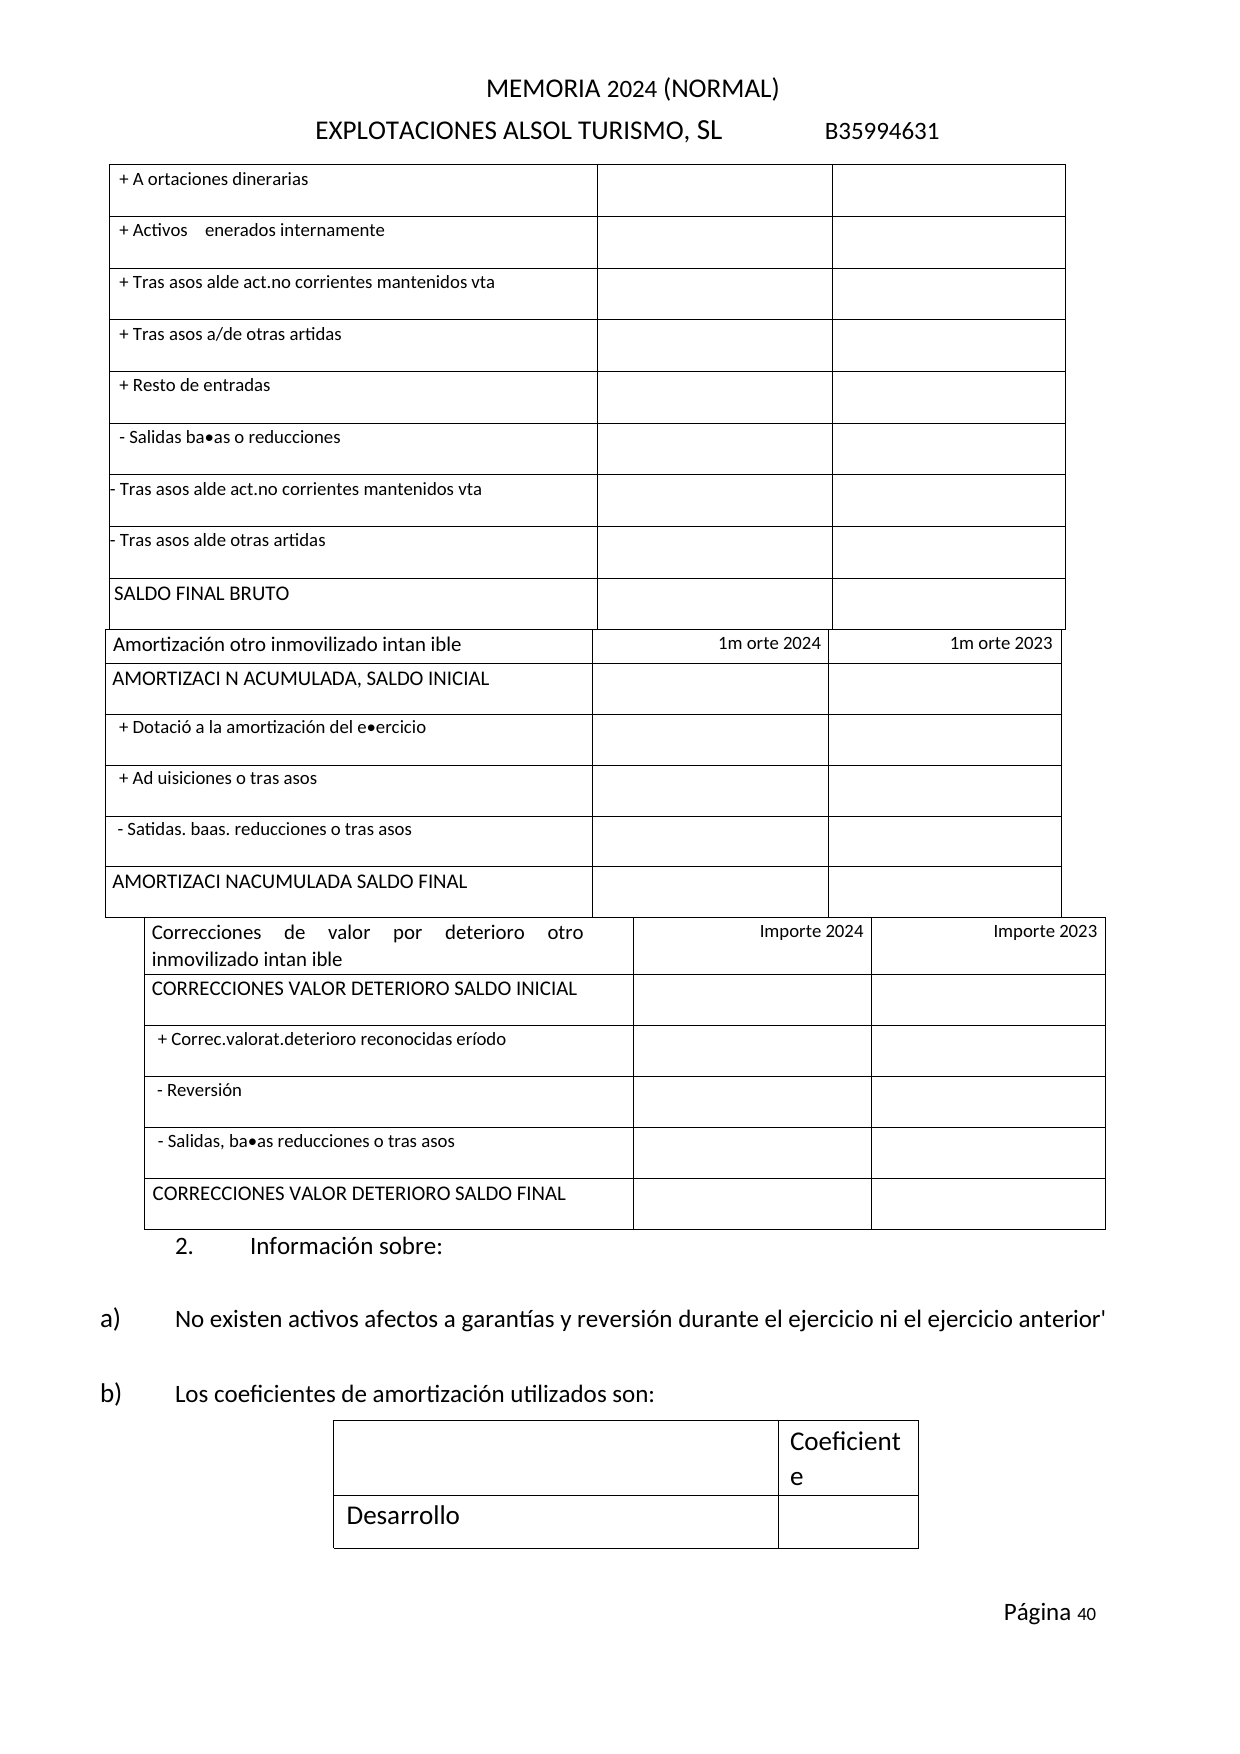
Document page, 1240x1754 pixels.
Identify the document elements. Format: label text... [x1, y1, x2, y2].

table_header [334, 1421, 778, 1494]
table_cell [1074, 765, 1106, 816]
table_cell + Dotació a la amortización del e•ercicio [106, 715, 592, 765]
table_cell [1070, 765, 1074, 816]
table_cell [119, 1178, 144, 1229]
table_cell [114, 1178, 118, 1229]
table_cell [1070, 714, 1074, 765]
table_cell Amortización otro inmovilizado intan ible [106, 630, 592, 663]
table_cell [110, 1025, 114, 1076]
table_cell [119, 1076, 144, 1127]
table_cell Importe 2023 [872, 918, 1105, 973]
table_cell [114, 1076, 118, 1127]
table_cell Desarrollo [334, 1496, 778, 1547]
table_cell [1066, 371, 1070, 423]
table_cell - Salidas ba•as o reducciones [110, 424, 597, 474]
table_cell [105, 1178, 109, 1229]
table_cell [593, 867, 828, 917]
table_cell [110, 1178, 114, 1229]
table_cell [1070, 216, 1074, 268]
table_cell [1066, 423, 1070, 474]
table_cell [829, 817, 1061, 866]
table_cell [1074, 268, 1106, 319]
table_cell [105, 423, 109, 474]
table_cell [1074, 714, 1106, 765]
table_cell [1074, 578, 1106, 629]
table_cell [598, 372, 832, 423]
table_cell [593, 715, 828, 765]
table_cell [1074, 526, 1106, 578]
table_cell [114, 918, 118, 973]
table_cell [829, 664, 1061, 714]
table_cell [1074, 629, 1106, 663]
table_cell [1070, 663, 1074, 714]
table_cell [1070, 268, 1074, 319]
table_cell [1065, 629, 1070, 663]
table_cell [1074, 216, 1106, 268]
table_cell [119, 974, 144, 1025]
table_cell [872, 975, 1105, 1025]
table_cell [1070, 474, 1074, 526]
table_cell + Tras asos a/de otras artidas [110, 320, 597, 371]
table_cell [829, 867, 1061, 917]
table_cell [105, 164, 109, 216]
table_cell [1070, 816, 1074, 866]
table_cell [833, 320, 1065, 371]
table_cell [1074, 816, 1106, 866]
table_cell [1070, 423, 1074, 474]
table_cell [110, 974, 114, 1025]
table_cell + Tras asos alde act.no corrientes mantenidos vta [110, 269, 597, 319]
table_cell [105, 918, 109, 973]
table_cell AMORTIZACI NACUMULADA SALDO FINAL [106, 867, 592, 917]
table_cell [598, 320, 832, 371]
table_cell - Reversión [145, 1077, 633, 1127]
table_cell + Correc.valorat.deterioro reconocidas eríodo [145, 1026, 633, 1076]
table_cell [1065, 663, 1070, 714]
table_cell 1m orte 2023 [829, 630, 1061, 663]
list Información sobre: [100, 1230, 1135, 1260]
table_cell [598, 217, 832, 268]
table_cell [1074, 866, 1106, 917]
table_cell [1065, 714, 1070, 765]
table_cell [634, 1077, 871, 1127]
table_cell [833, 527, 1065, 578]
table_cell [833, 424, 1065, 474]
table_cell [1070, 629, 1074, 663]
table_cell [1070, 578, 1074, 629]
table_cell [105, 1025, 109, 1076]
table_cell [872, 1077, 1105, 1127]
list No existen activos afectos a garantías y reversión durante el ejercicio ni el ejercicio anterior' [100, 1301, 1135, 1334]
table_cell [1065, 816, 1070, 866]
table_cell [105, 371, 109, 423]
table_cell [1074, 319, 1106, 371]
table_cell enerados internamente [205, 217, 597, 268]
table_cell + A ortaciones dinerarias [110, 165, 597, 216]
table_cell [833, 475, 1065, 526]
table_cell [1066, 319, 1070, 371]
table_cell [593, 664, 828, 714]
table_cell - Tras asos alde act.no corrientes mantenidos vta [110, 475, 597, 526]
table_cell [598, 475, 832, 526]
table_cell [1070, 526, 1074, 578]
table_cell [833, 217, 1065, 268]
table_cell [110, 1127, 114, 1178]
table_cell [1074, 164, 1106, 216]
table_cell [1066, 474, 1070, 526]
table_cell [1065, 866, 1070, 917]
table_cell CORRECCIONES VALOR DETERIORO SALDO INICIAL [145, 975, 633, 1025]
table_cell [105, 974, 109, 1025]
list Los coeficientes de amortización utilizados son: [100, 1377, 1135, 1409]
table_cell CORRECCIONES VALOR DETERIORO SALDO FINAL [145, 1179, 633, 1229]
table_cell [119, 918, 144, 973]
table_cell [110, 1076, 114, 1127]
table_cell Correcciones de valor por deterioro otro inmovilizado intan ible [145, 918, 633, 973]
table_cell [1066, 164, 1070, 216]
table_cell [105, 268, 109, 319]
table_cell - Salidas, ba•as reducciones o tras asos [145, 1128, 633, 1178]
table_cell SALDO FINAL BRUTO [110, 579, 597, 629]
table_cell [114, 974, 118, 1025]
table_cell [114, 1025, 118, 1076]
table_cell [833, 165, 1065, 216]
table_cell - Tras asos alde otras artidas [110, 527, 597, 578]
table_cell [598, 269, 832, 319]
table_cell [105, 319, 109, 371]
table_cell [105, 474, 109, 526]
table_cell [1074, 371, 1106, 423]
table_cell [1070, 164, 1074, 216]
table_cell [1074, 663, 1106, 714]
table_cell [114, 1127, 118, 1178]
table_cell [779, 1496, 918, 1547]
table_cell [833, 372, 1065, 423]
table_cell [634, 1128, 871, 1178]
table_cell [598, 424, 832, 474]
table_cell [593, 817, 828, 866]
table_cell [1066, 526, 1070, 578]
table_cell [1074, 423, 1106, 474]
table_cell - Satidas. baas. reducciones o tras asos [106, 817, 592, 866]
table_cell [105, 1127, 109, 1178]
table_cell AMORTIZACI N ACUMULADA, SALDO INICIAL [106, 664, 592, 714]
table_cell Importe 2024 [634, 918, 871, 973]
table_cell [598, 579, 832, 629]
table_cell [872, 1179, 1105, 1229]
table_cell [634, 1026, 871, 1076]
table_cell [105, 1076, 109, 1127]
table_cell [105, 526, 109, 578]
table_cell [119, 1127, 144, 1178]
table_cell + Resto de entradas [110, 372, 597, 423]
table_cell [1065, 765, 1070, 816]
table_cell [872, 1026, 1105, 1076]
table_cell + Activos [110, 217, 205, 268]
table_cell [1066, 216, 1070, 268]
table_cell [105, 216, 109, 268]
table_cell [872, 1128, 1105, 1178]
table_header Coeficiente [779, 1421, 918, 1494]
table_cell [1070, 866, 1074, 917]
table_cell [1070, 371, 1074, 423]
table_cell [833, 269, 1065, 319]
table_cell 1m orte 2024 [593, 630, 828, 663]
table_cell [1074, 474, 1106, 526]
table_cell [598, 527, 832, 578]
table_cell [593, 766, 828, 816]
table_cell + Ad uisiciones o tras asos [106, 766, 592, 816]
table_cell [110, 918, 114, 973]
table_cell [598, 165, 832, 216]
table_cell [634, 975, 871, 1025]
table_cell [1066, 268, 1070, 319]
table_cell [105, 578, 109, 629]
table_cell [833, 579, 1065, 629]
table_cell [1066, 578, 1070, 629]
table_cell [829, 715, 1061, 765]
table_cell [1070, 319, 1074, 371]
table_cell [634, 1179, 871, 1229]
table_cell [829, 766, 1061, 816]
table_cell [119, 1025, 144, 1076]
